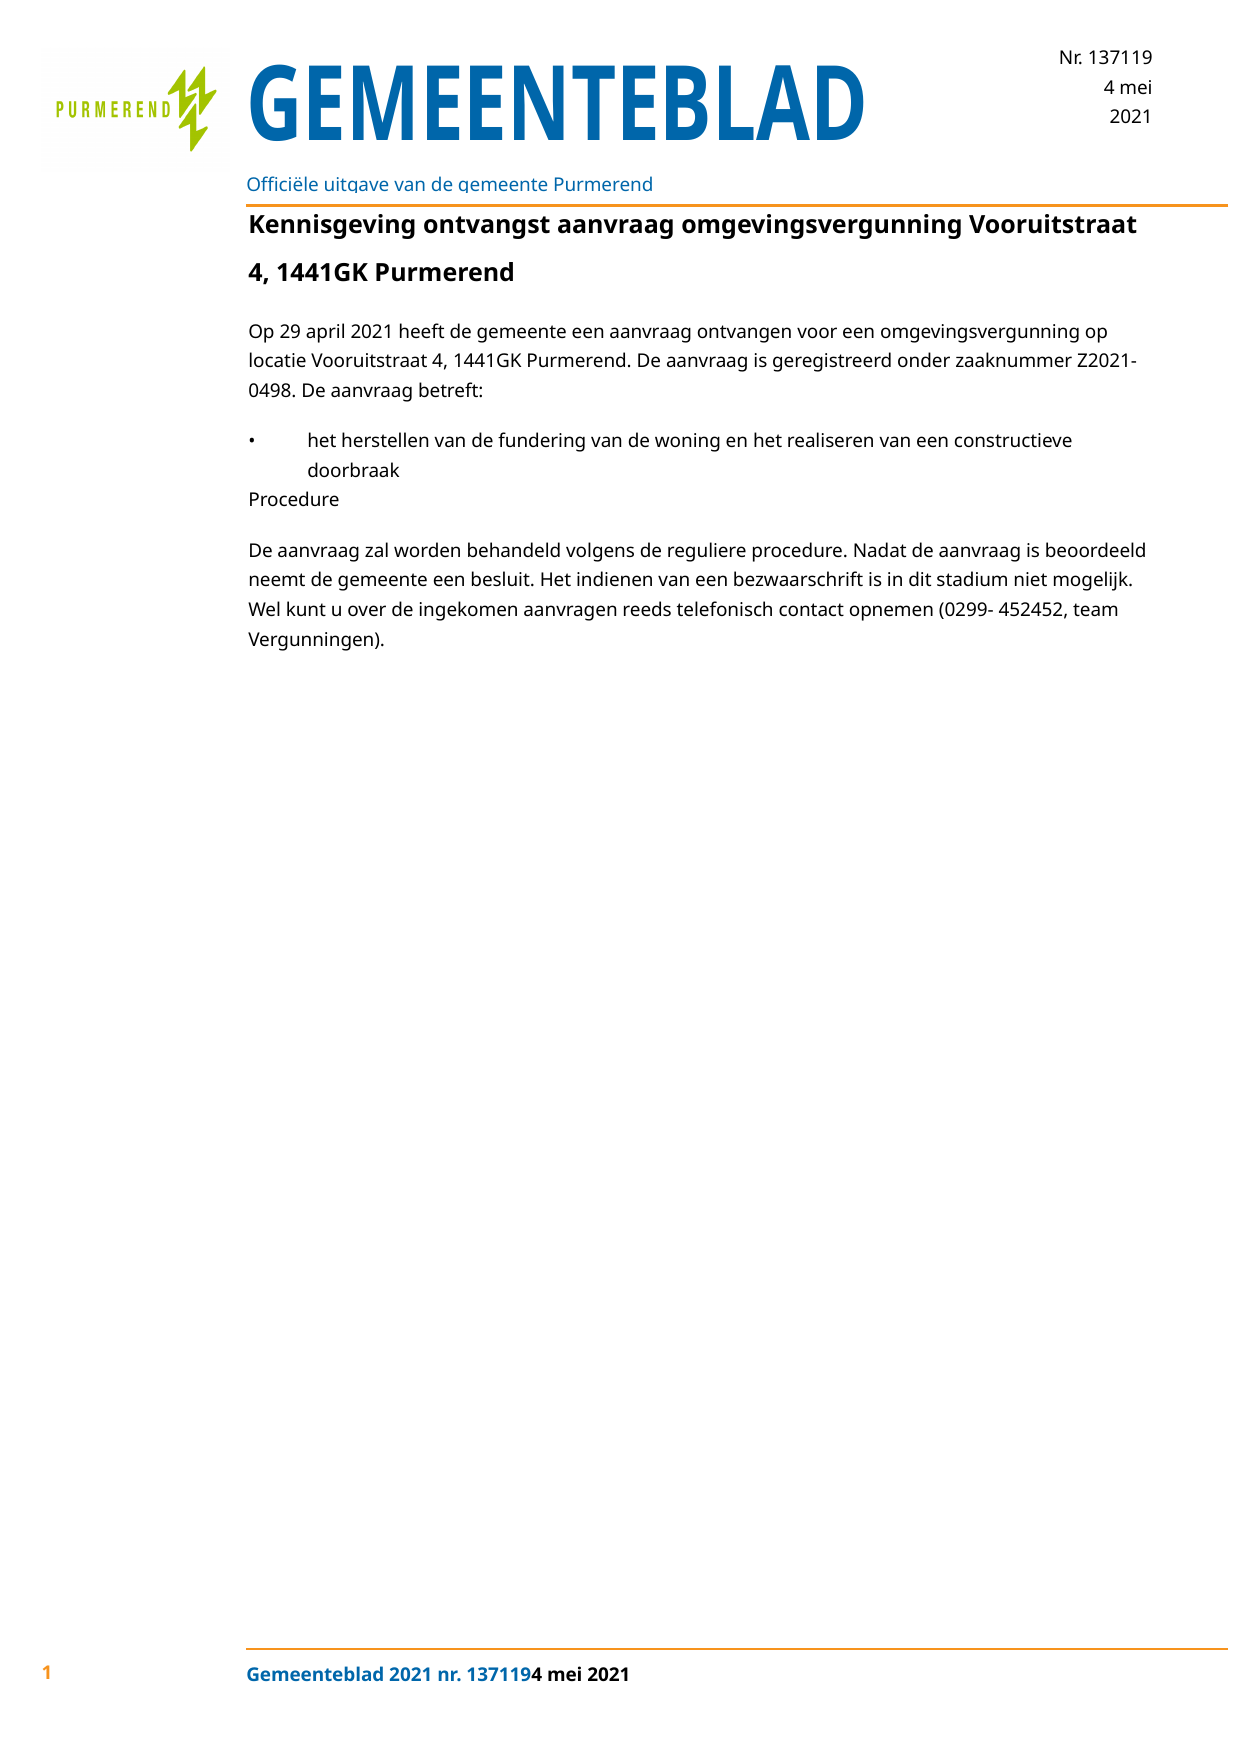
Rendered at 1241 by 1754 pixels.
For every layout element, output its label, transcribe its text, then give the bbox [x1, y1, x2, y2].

picture [41, 47, 231, 172]
text De aanvraag zal worden behandeld volgens de reguliere procedure. Nadat de aanvraag is beoordeeld neemt de gemeente een besluit. Het indienen van een bezwaarschrift is in dit stadium niet mogelijk. Wel kunt u over de ingekomen aanvragen reeds telefonisch contact opnemen (0299- 452452, team Vergunningen). [248, 537, 1152, 652]
list het herstellen van de fundering van de woning en het realiseren van een constructieve doorbraak [248, 427, 1152, 483]
text Kennisgeving ontvangst aanvraag omgevingsvergunning Vooruitstraat 4, 1441GK Purmerend [248, 207, 1152, 288]
text Procedure [248, 487, 1152, 512]
text Op 29 april 2021 heeft de gemeente een aanvraag ontvangen voor een omgevingsvergunning op locatie Vooruitstraat 4, 1441GK Purmerend. De aanvraag is geregistreerd onder zaaknummer Z2021-0498. De aanvraag betreft: [248, 318, 1152, 403]
